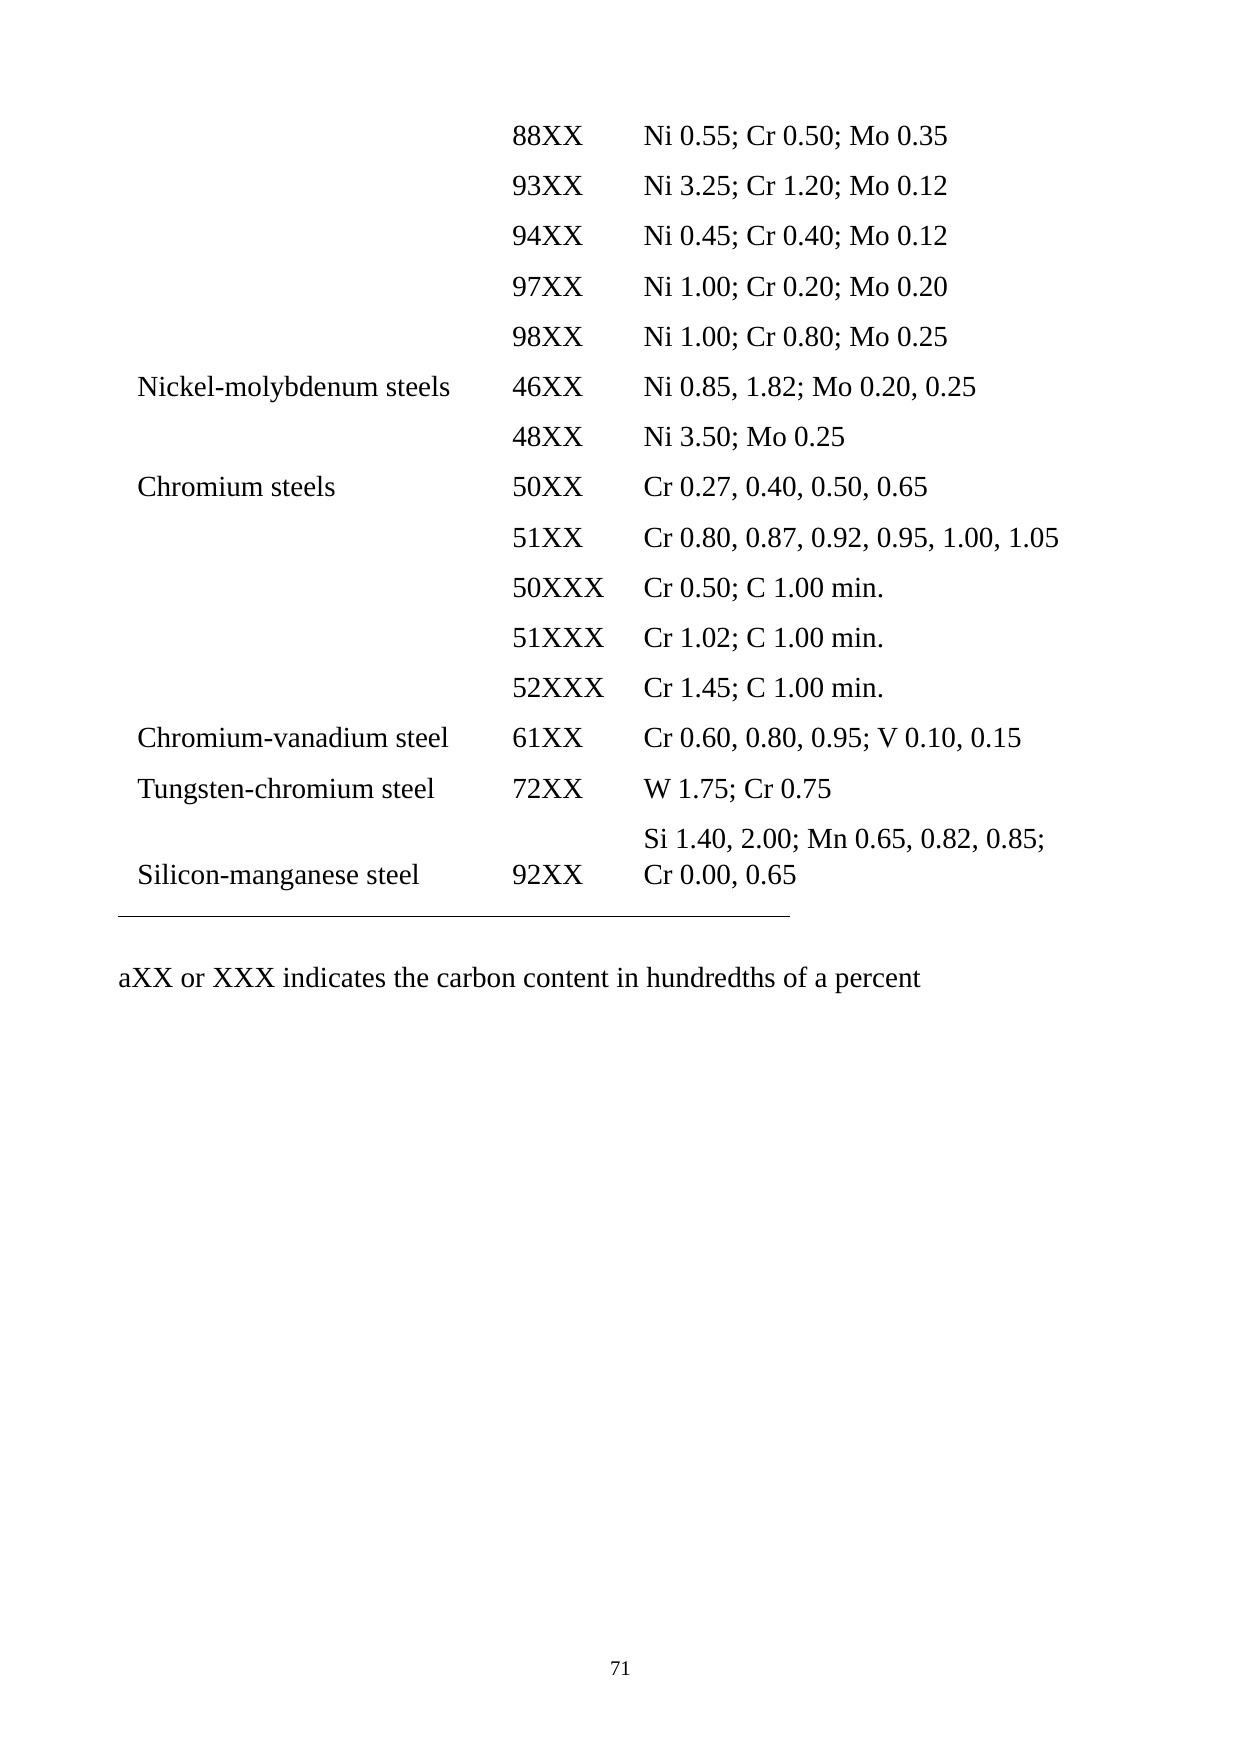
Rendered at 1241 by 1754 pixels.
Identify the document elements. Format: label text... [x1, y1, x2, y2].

table_cell Ni 0.45; Cr 0.40; Mo 0.12 [625, 219, 1074, 269]
table_cell [118, 419, 493, 469]
table_cell 94XX [493, 219, 624, 269]
table_cell [118, 520, 493, 570]
table_cell Ni 3.50; Mo 0.25 [625, 419, 1074, 469]
table_cell Chromium-vanadium steel [118, 721, 493, 771]
table_cell 46XX [493, 369, 624, 419]
table_cell W 1.75; Cr 0.75 [625, 771, 1074, 821]
table_cell Cr 1.45; C 1.00 min. [625, 670, 1074, 721]
table_cell 93XX [493, 168, 624, 218]
table_cell [118, 118, 493, 168]
table_cell Ni 1.00; Cr 0.20; Mo 0.20 [625, 269, 1074, 319]
table_cell Cr 0.60, 0.80, 0.95; V 0.10, 0.15 [625, 721, 1074, 771]
table_cell 72XX [493, 771, 624, 821]
table_cell 92XX [493, 821, 624, 907]
table_cell Ni 0.85, 1.82; Mo 0.20, 0.25 [625, 369, 1074, 419]
table_cell Cr 0.80, 0.87, 0.92, 0.95, 1.00, 1.05 [625, 520, 1074, 570]
table_cell 97XX [493, 269, 624, 319]
table_cell 48XX [493, 419, 624, 469]
table_cell Ni 3.25; Cr 1.20; Mo 0.12 [625, 168, 1074, 218]
table_cell [118, 620, 493, 670]
table_cell Tungsten-chromium steel [118, 771, 493, 821]
table_cell Ni 1.00; Cr 0.80; Mo 0.25 [625, 319, 1074, 369]
table_cell 50XXX [493, 570, 624, 620]
table_cell 88XX [493, 118, 624, 168]
table_cell [118, 168, 493, 218]
table_cell [118, 319, 493, 369]
table_cell [118, 670, 493, 721]
table_cell 51XX [493, 520, 624, 570]
table_cell [118, 219, 493, 269]
table_cell Ni 0.55; Cr 0.50; Mo 0.35 [625, 118, 1074, 168]
table_cell Si 1.40, 2.00; Mn 0.65, 0.82, 0.85; Cr 0.00, 0.65 [625, 821, 1074, 907]
table_cell Chromium steels [118, 470, 493, 520]
table_cell 98XX [493, 319, 624, 369]
table_cell [118, 269, 493, 319]
table_cell Cr 0.27, 0.40, 0.50, 0.65 [625, 470, 1074, 520]
table_cell Nickel-molybdenum steels [118, 369, 493, 419]
table_cell [118, 570, 493, 620]
table_cell Cr 0.50; C 1.00 min. [625, 570, 1074, 620]
table_cell 50XX [493, 470, 624, 520]
table_cell 52XXX [493, 670, 624, 721]
table_cell Silicon-manganese steel [118, 821, 493, 907]
table_cell Cr 1.02; C 1.00 min. [625, 620, 1074, 670]
table_cell 61XX [493, 721, 624, 771]
text aXX or XXX indicates the carbon content in hundredths of a percent [118, 960, 1122, 994]
table_cell 51XXX [493, 620, 624, 670]
